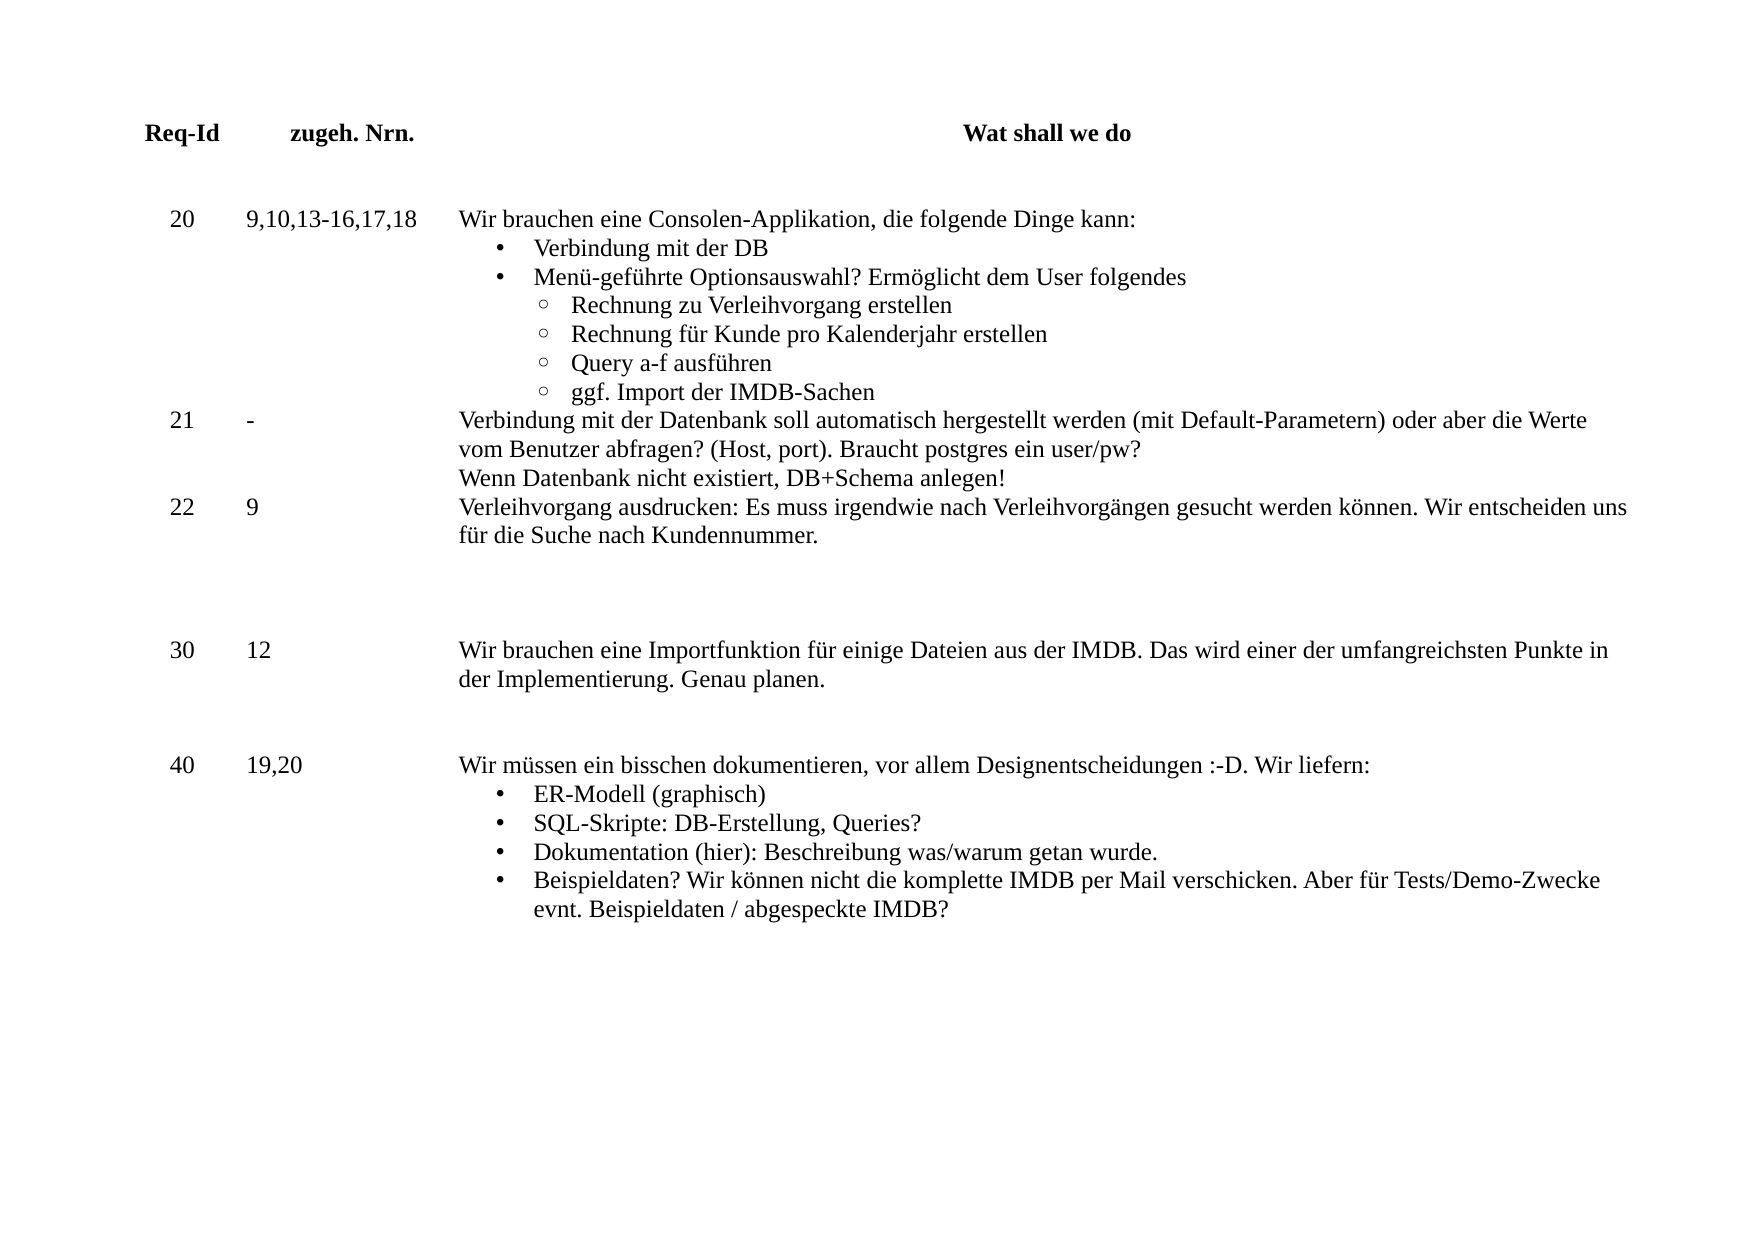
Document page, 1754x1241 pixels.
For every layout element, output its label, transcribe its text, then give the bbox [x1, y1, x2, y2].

table_cell [246, 176, 458, 204]
table_cell [118, 1009, 246, 1038]
table_cell 9,10,13-16,17,18 [246, 204, 458, 406]
table_cell Wir brauchen eine Importfunktion für einige Dateien aus der IMDB. Das wird einer der umfangreichsten Punkte in der Implementierung. Genau planen. [458, 636, 1636, 693]
table_cell [458, 607, 1636, 636]
table_cell [458, 147, 1636, 176]
table_cell [118, 549, 246, 578]
table_cell [118, 981, 246, 1009]
table_cell [458, 722, 1636, 751]
table_cell [458, 923, 1636, 952]
table_cell [458, 176, 1636, 204]
table_cell [118, 923, 246, 952]
table_cell [118, 1038, 246, 1067]
table_cell 30 [118, 636, 246, 693]
table_cell [246, 923, 458, 952]
table_cell [246, 981, 458, 1009]
table_header Req-Id [118, 118, 246, 147]
table_cell [246, 952, 458, 981]
table_cell 20 [118, 204, 246, 406]
table_cell [246, 607, 458, 636]
table_cell - [246, 406, 458, 492]
table_cell [458, 981, 1636, 1009]
table_header zugeh. Nrn. [246, 118, 458, 147]
table_cell Verleihvorgang ausdrucken: Es muss irgendwie nach Verleihvorgängen gesucht werden können. Wir entscheiden uns für die Suche nach Kundennummer. [458, 492, 1636, 549]
table_cell [458, 549, 1636, 578]
table_cell [246, 549, 458, 578]
table_cell Wir brauchen eine Consolen-Applikation, die folgende Dinge kann: Verbindung mit der DB Menü-geführte Optionsauswahl? Ermöglicht dem User folgendes Rechnung zu Verleihvorgang erstellen Rechnung für Kunde pro Kalenderjahr erstellen Query a-f ausführen ggf. Import der IMDB-Sachen [458, 204, 1636, 406]
table_cell [246, 722, 458, 751]
table_cell [246, 1038, 458, 1067]
table_cell [118, 147, 246, 176]
table_cell [118, 607, 246, 636]
table_cell [458, 578, 1636, 607]
table_cell [458, 1038, 1636, 1067]
table_cell 12 [246, 636, 458, 693]
table_cell [118, 578, 246, 607]
table_cell [458, 952, 1636, 981]
table_cell [246, 1009, 458, 1038]
table_cell [118, 693, 246, 722]
table_cell [458, 1009, 1636, 1038]
table_cell Verbindung mit der Datenbank soll automatisch hergestellt werden (mit Default-Parametern) oder aber die Werte vom Benutzer abfragen? (Host, port). Braucht postgres ein user/pw? Wenn Datenbank nicht existiert, DB+Schema anlegen! [458, 406, 1636, 492]
table_cell 40 [118, 751, 246, 923]
table_header Wat shall we do [458, 118, 1636, 147]
table_cell [246, 578, 458, 607]
table_cell [118, 952, 246, 981]
table_cell 19,20 [246, 751, 458, 923]
table_cell 21 [118, 406, 246, 492]
table_cell [246, 693, 458, 722]
table_cell Wir müssen ein bisschen dokumentieren, vor allem Designentscheidungen :-D. Wir liefern: ER-Modell (graphisch) SQL-Skripte: DB-Erstellung, Queries? Dokumentation (hier): Beschreibung was/warum getan wurde. Beispieldaten? Wir können nicht die komplette IMDB per Mail verschicken. Aber für Tests/Demo-Zwecke evnt. Beispieldaten / abgespeckte IMDB? [458, 751, 1636, 923]
table_cell 9 [246, 492, 458, 549]
table_cell [458, 693, 1636, 722]
table_cell [246, 147, 458, 176]
table_cell [118, 722, 246, 751]
table_cell 22 [118, 492, 246, 549]
table_cell [118, 176, 246, 204]
